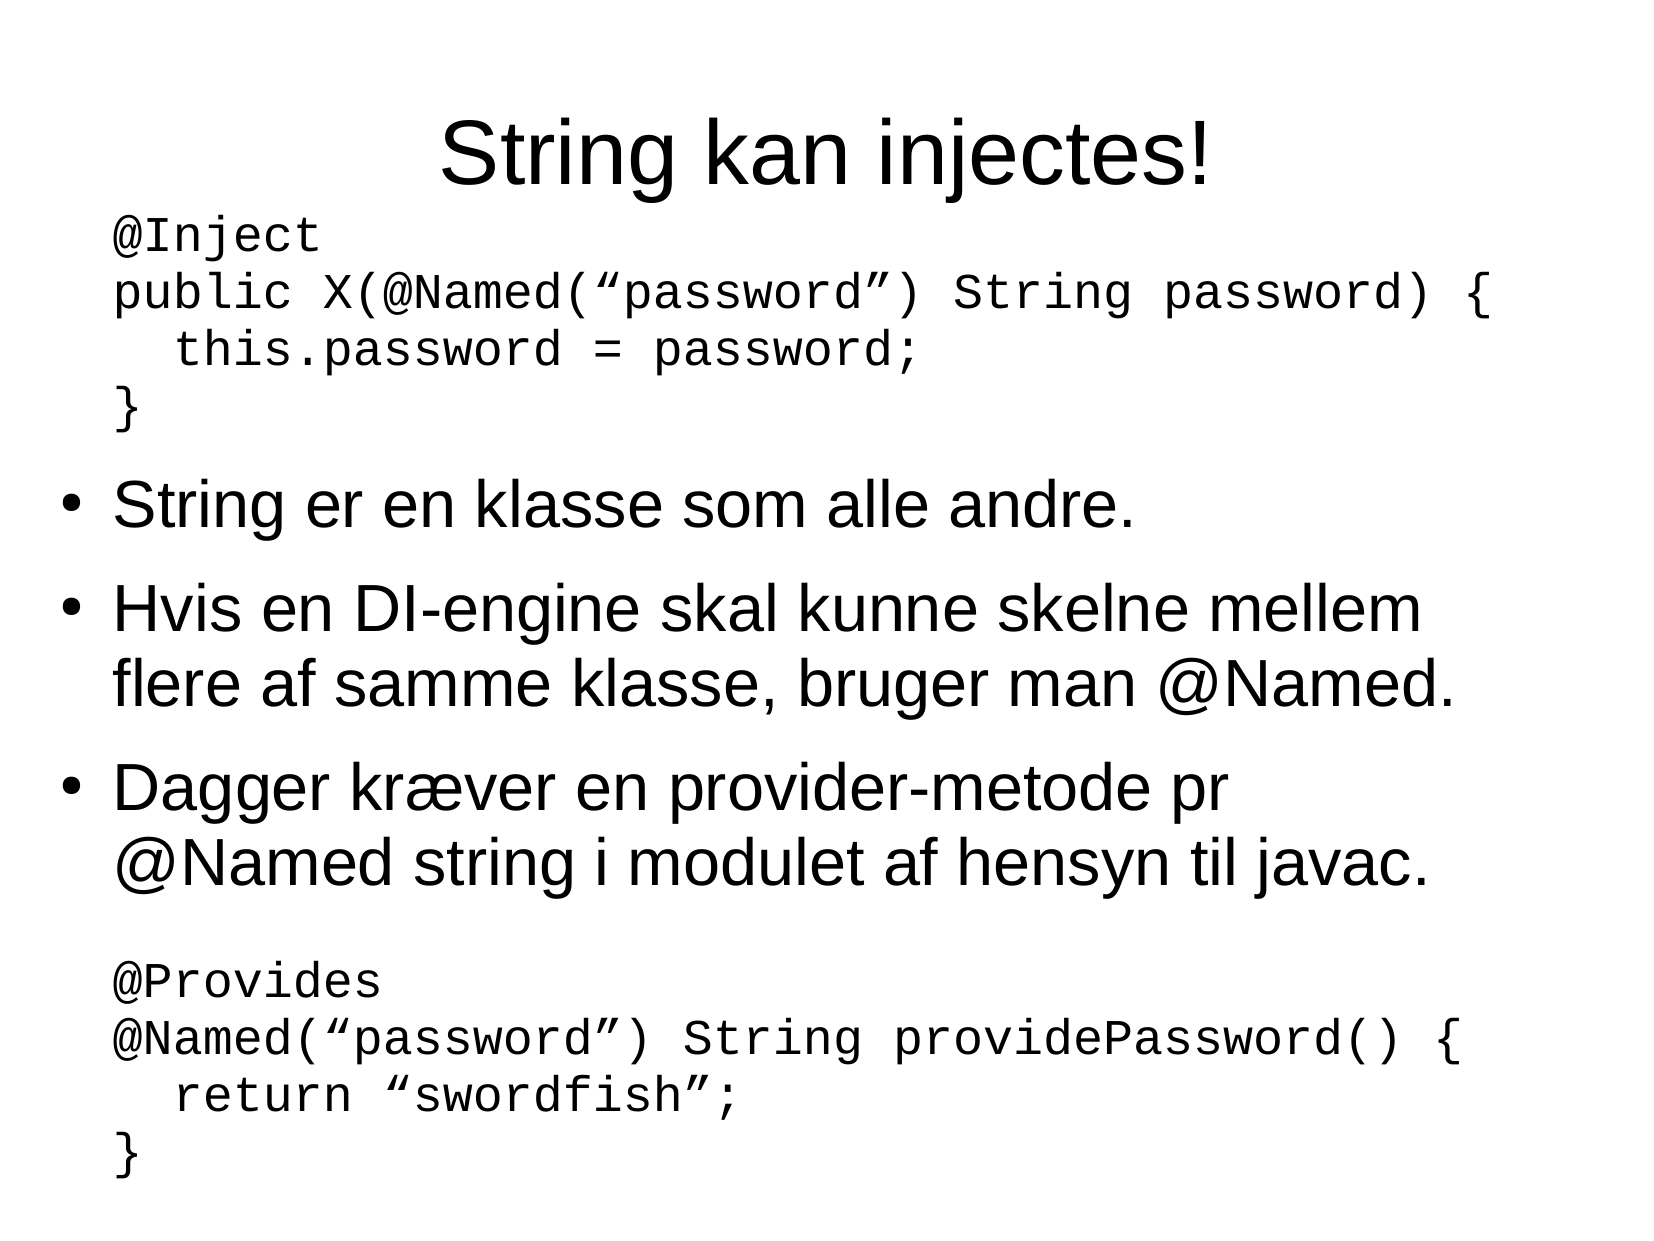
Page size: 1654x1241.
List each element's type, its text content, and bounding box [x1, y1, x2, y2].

list @Inject public X(@Named(“password”) String password) { this.password = password; } String er en klasse som alle andre. Hvis en DI-engine skal kunne skelne mellem flere af samme klasse, bruger man @Named. Dagger kræver en provider-metode pr @Named string i modulet af hensyn til javac. @Provides @Named(“password”) String providePassword() { return “swordfish”; } [41, 210, 1531, 1201]
title String kan injectes! [82, 49, 1571, 257]
